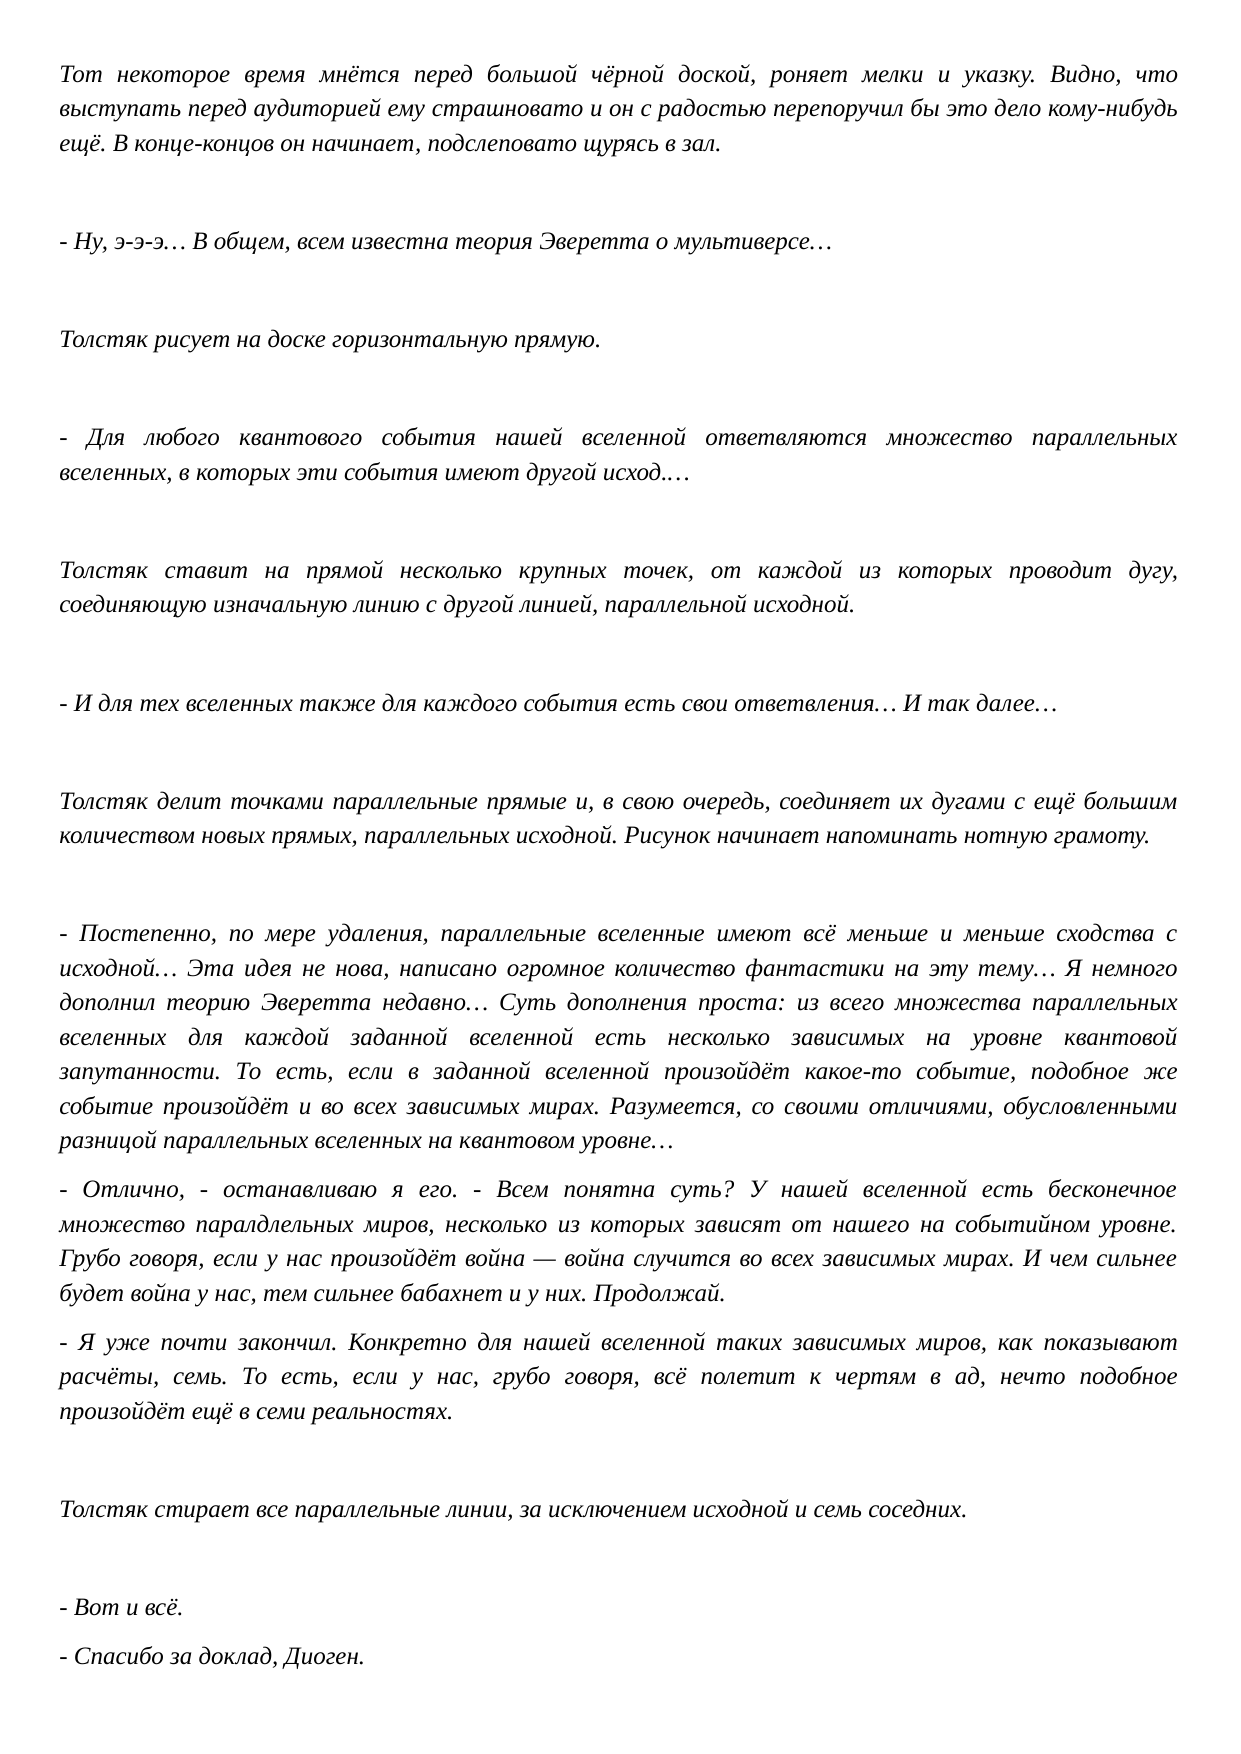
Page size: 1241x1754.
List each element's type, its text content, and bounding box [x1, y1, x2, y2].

text Тот некоторое время мнётся перед большой чёрной доской, роняет мелки и указку. Видно, что выступать перед аудиторией ему страшновато и он с радостью перепоручил бы это дело кому-нибудь ещё. В конце-концов он начинает, подслеповато щурясь в зал. [59, 59, 1181, 157]
text Толстяк делит точками параллельные прямые и, в свою очередь, соединяет их дугами с ещё большим количеством новых прямых, параллельных исходной. Рисунок начинает напоминать нотную грамоту. [59, 786, 1181, 849]
text - Я уже почти закончил. Конкретно для нашей вселенной таких зависимых миров, как показывают расчёты, семь. То есть, если у нас, грубо говоря, всё полетит к чертям в ад, нечто подобное произойдёт ещё в семи реальностях. [59, 1327, 1181, 1424]
text Толстяк ставит на прямой несколько крупных точек, от каждой из которых проводит дугу, соединяющую изначальную линию с другой линией, параллельной исходной. [59, 555, 1181, 618]
text - Ну, э-э-э… В общем, всем известна теория Эверетта о мультиверсе… [59, 226, 1181, 255]
text Толстяк рисует на доске горизонтальную прямую. [59, 324, 1181, 353]
text - Для любого квантового события нашей вселенной ответвляются множество параллельных вселенных, в которых эти события имеют другой исход.… [59, 422, 1181, 486]
text - И для тех вселенных также для каждого события есть свои ответвления… И так далее… [59, 688, 1181, 716]
text - Спасибо за доклад, Диоген. [59, 1641, 1181, 1670]
text Толстяк стирает все параллельные линии, за исключением исходной и семь соседних. [59, 1494, 1181, 1523]
text - Отлично, - останавливаю я его. - Всем понятна суть? У нашей вселенной есть бесконечное множество паралдлельных миров, несколько из которых зависят от нашего на событийном уровне. Грубо говоря, если у нас произойдёт война — война случится во всех зависимых мирах. И чем сильнее будет война у нас, тем сильнее бабахнет и у них. Продолжай. [59, 1174, 1181, 1306]
text - Постепенно, по мере удаления, параллельные вселенные имеют всё меньше и меньше сходства с исходной… Эта идея не нова, написано огромное количество фантастики на эту тему… Я немного дополнил теорию Эверетта недавно… Суть дополнения проста: из всего множества параллельных вселенных для каждой заданной вселенной есть несколько зависимых на уровне квантовой запутанности. То есть, если в заданной вселенной произойдёт какое-то событие, подобное же событие произойдёт и во всех зависимых мирах. Разумеется, со своими отличиями, обусловленными разницой параллельных вселенных на квантовом уровне… [59, 918, 1181, 1154]
text - Вот и всё. [59, 1592, 1181, 1621]
